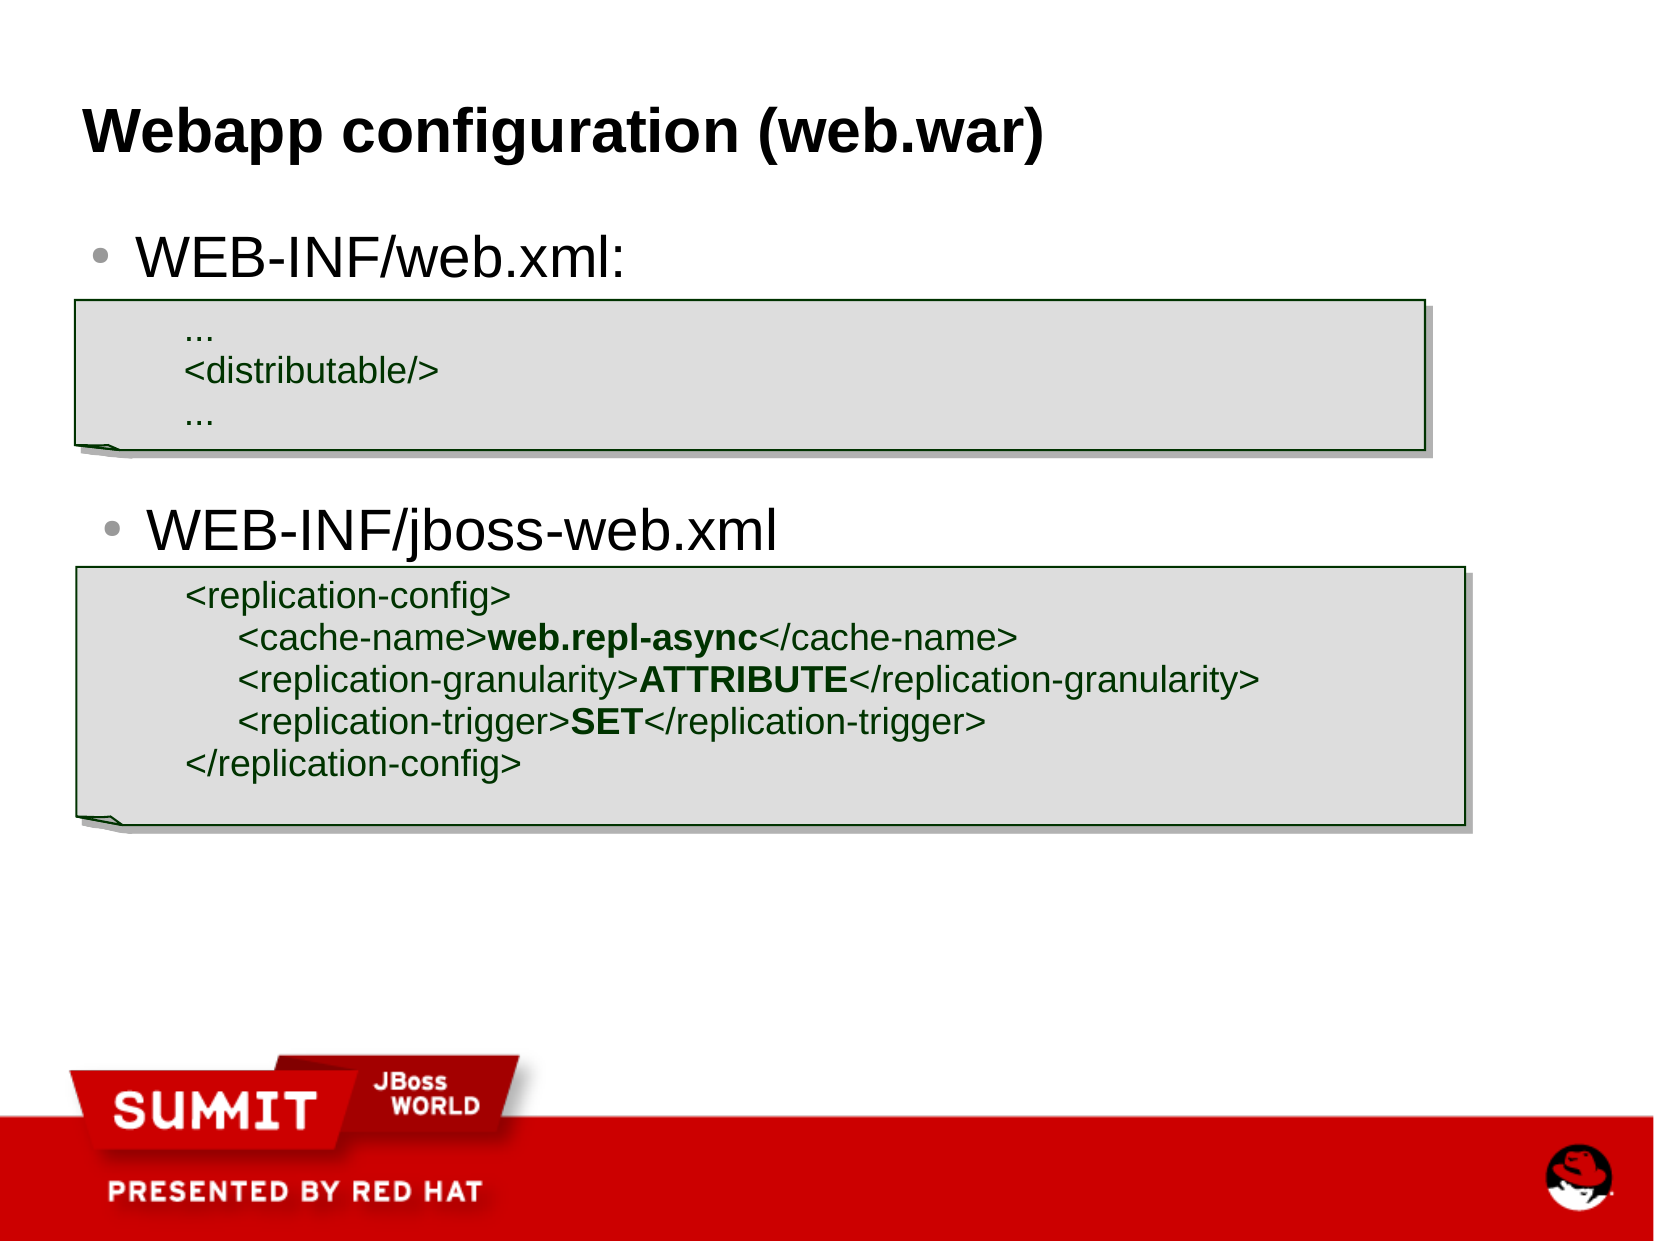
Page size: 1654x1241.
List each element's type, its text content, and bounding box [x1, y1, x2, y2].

list WEB-INF/jboss-web.xml [86, 497, 1576, 563]
list WEB-INF/web.xml: [75, 225, 1564, 291]
title Webapp configuration (web.war) [82, 37, 1571, 226]
picture [0, 1043, 1654, 1241]
text_box <replication-config> <cache-name>web.repl-async</cache-name> <replication-granularity>ATTRIBUTE</replication-granularity> <replication-trigger>SET</replication-trigger> </replication-config> [76, 566, 1466, 826]
text_box ... <distributable/> ... [74, 300, 1426, 451]
